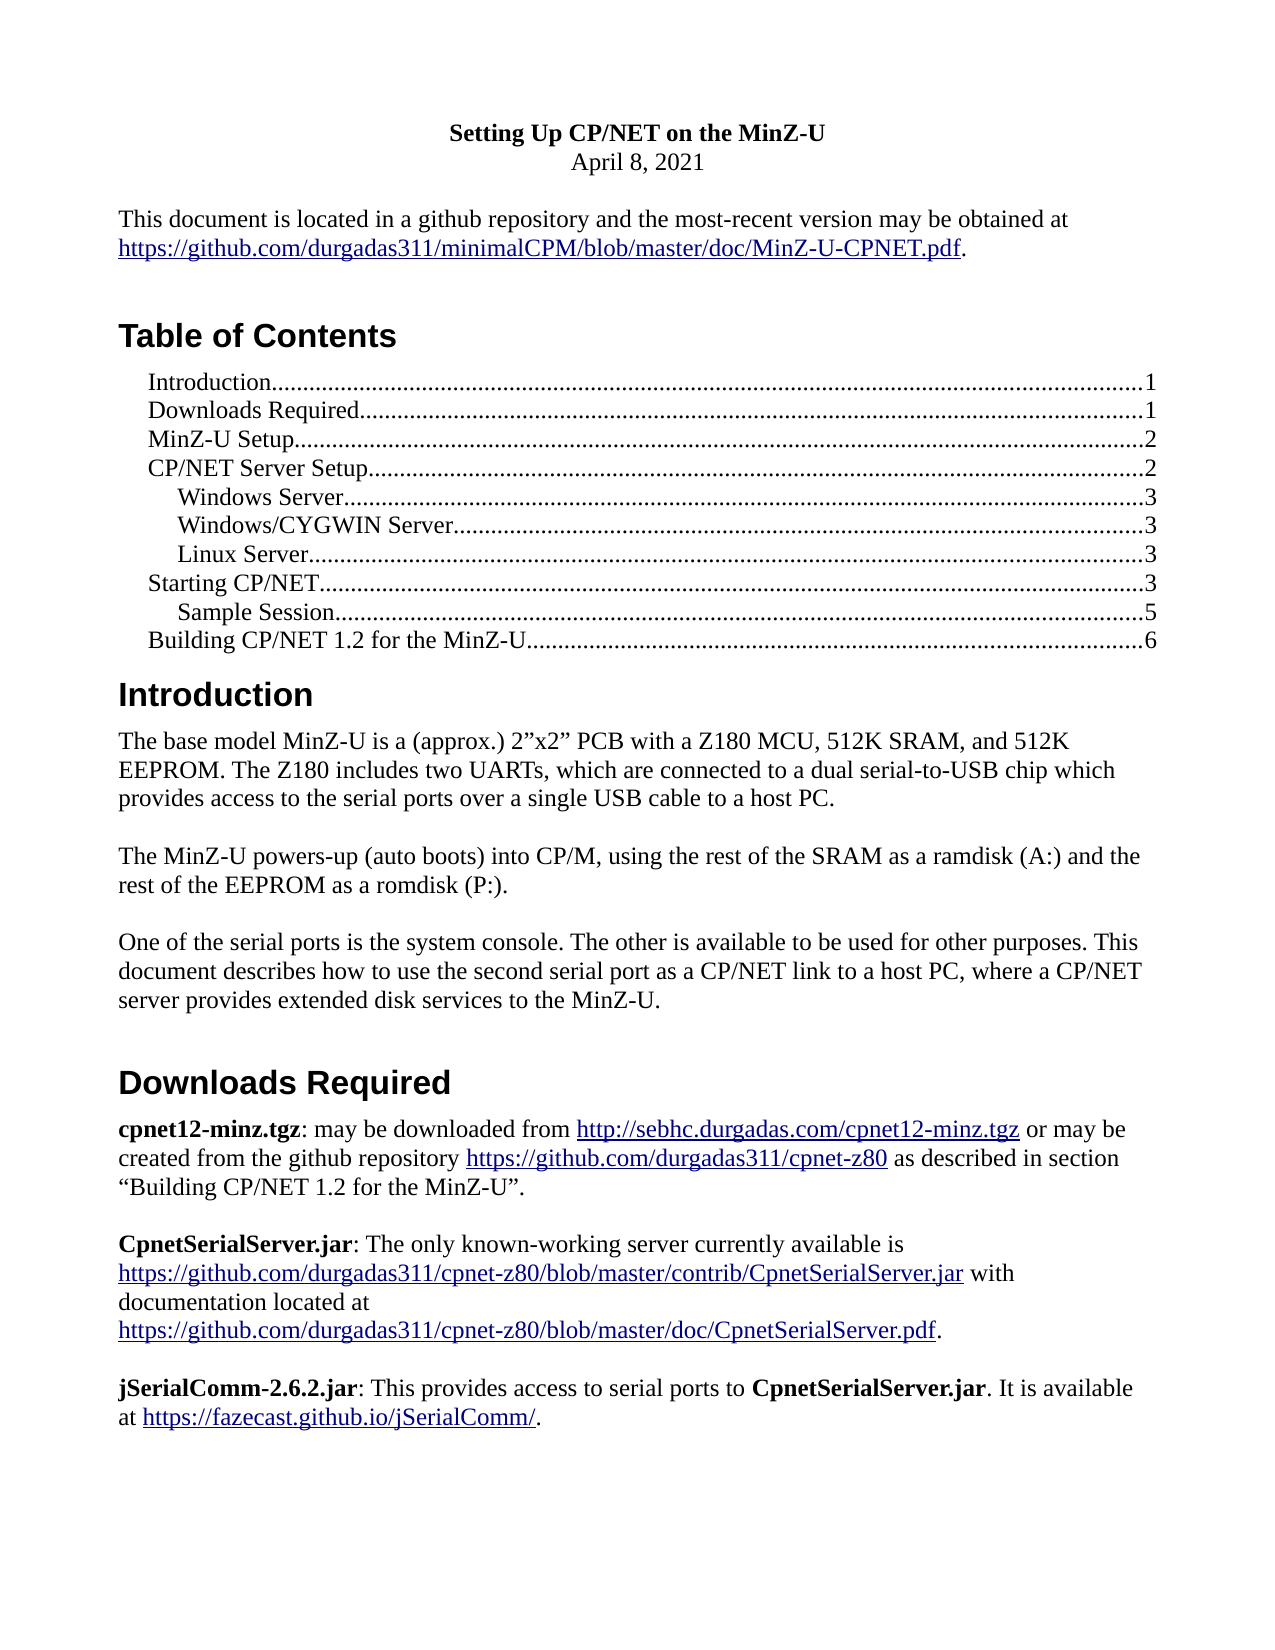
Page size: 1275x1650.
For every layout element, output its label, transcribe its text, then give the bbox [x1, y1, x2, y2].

text Downloads Required 1 [148, 395, 1157, 424]
text MinZ-U Setup 2 [148, 424, 1157, 453]
text Windows Server 3 [177, 482, 1157, 510]
text Introduction 1 [148, 367, 1157, 395]
text jSerialComm-2.6.2.jar: This provides access to serial ports to CpnetSerialServer.jar. It is available at https://fazecast.github.io/jSerialComm/. [118, 1373, 1157, 1431]
text Linux Server 3 [177, 539, 1157, 568]
text Sample Session 5 [177, 597, 1157, 625]
text CP/NET Server Setup 2 [148, 453, 1157, 482]
text The MinZ-U powers-up (auto boots) into CP/M, using the rest of the SRAM as a ramdisk (A:) and the rest of the EEPROM as a romdisk (P:). [118, 841, 1157, 898]
text CpnetSerialServer.jar: The only known-working server currently available is https://github.com/durgadas311/cpnet-z80/blob/master/contrib/CpnetSerialServer.jar with documentation located at https://github.com/durgadas311/cpnet-z80/blob/master/doc/CpnetSerialServer.pdf. [118, 1229, 1157, 1344]
text April 8, 2021 [118, 147, 1157, 176]
text Building CP/NET 1.2 for the MinZ-U 6 [148, 625, 1157, 654]
subtitle Introduction [118, 675, 1157, 713]
text One of the serial ports is the system console. The other is available to be used for other purposes. This document describes how to use the second serial port as a CP/NET link to a host PC, where a CP/NET server provides extended disk services to the MinZ-U. [118, 927, 1157, 1013]
subtitle Table of Contents [118, 316, 1157, 354]
text cpnet12-minz.tgz: may be downloaded from http://sebhc.durgadas.com/cpnet12-minz.tgz or may be created from the github repository https://github.com/durgadas311/cpnet-z80 as described in section “Building CP/NET 1.2 for the MinZ-U”. [118, 1114, 1157, 1201]
subtitle Downloads Required [118, 1063, 1157, 1102]
text Setting Up CP/NET on the MinZ-U [118, 118, 1157, 147]
text This document is located in a github repository and the most-recent version may be obtained at https://github.com/durgadas311/minimalCPM/blob/master/doc/MinZ-U-CPNET.pdf. [118, 204, 1157, 262]
text Windows/CYGWIN Server 3 [177, 510, 1157, 539]
text The base model MinZ-U is a (approx.) 2”x2” PCB with a Z180 MCU, 512K SRAM, and 512K EEPROM. The Z180 includes two UARTs, which are connected to a dual serial-to-USB chip which provides access to the serial ports over a single USB cable to a host PC. [118, 726, 1157, 812]
text Starting CP/NET 3 [148, 568, 1157, 597]
